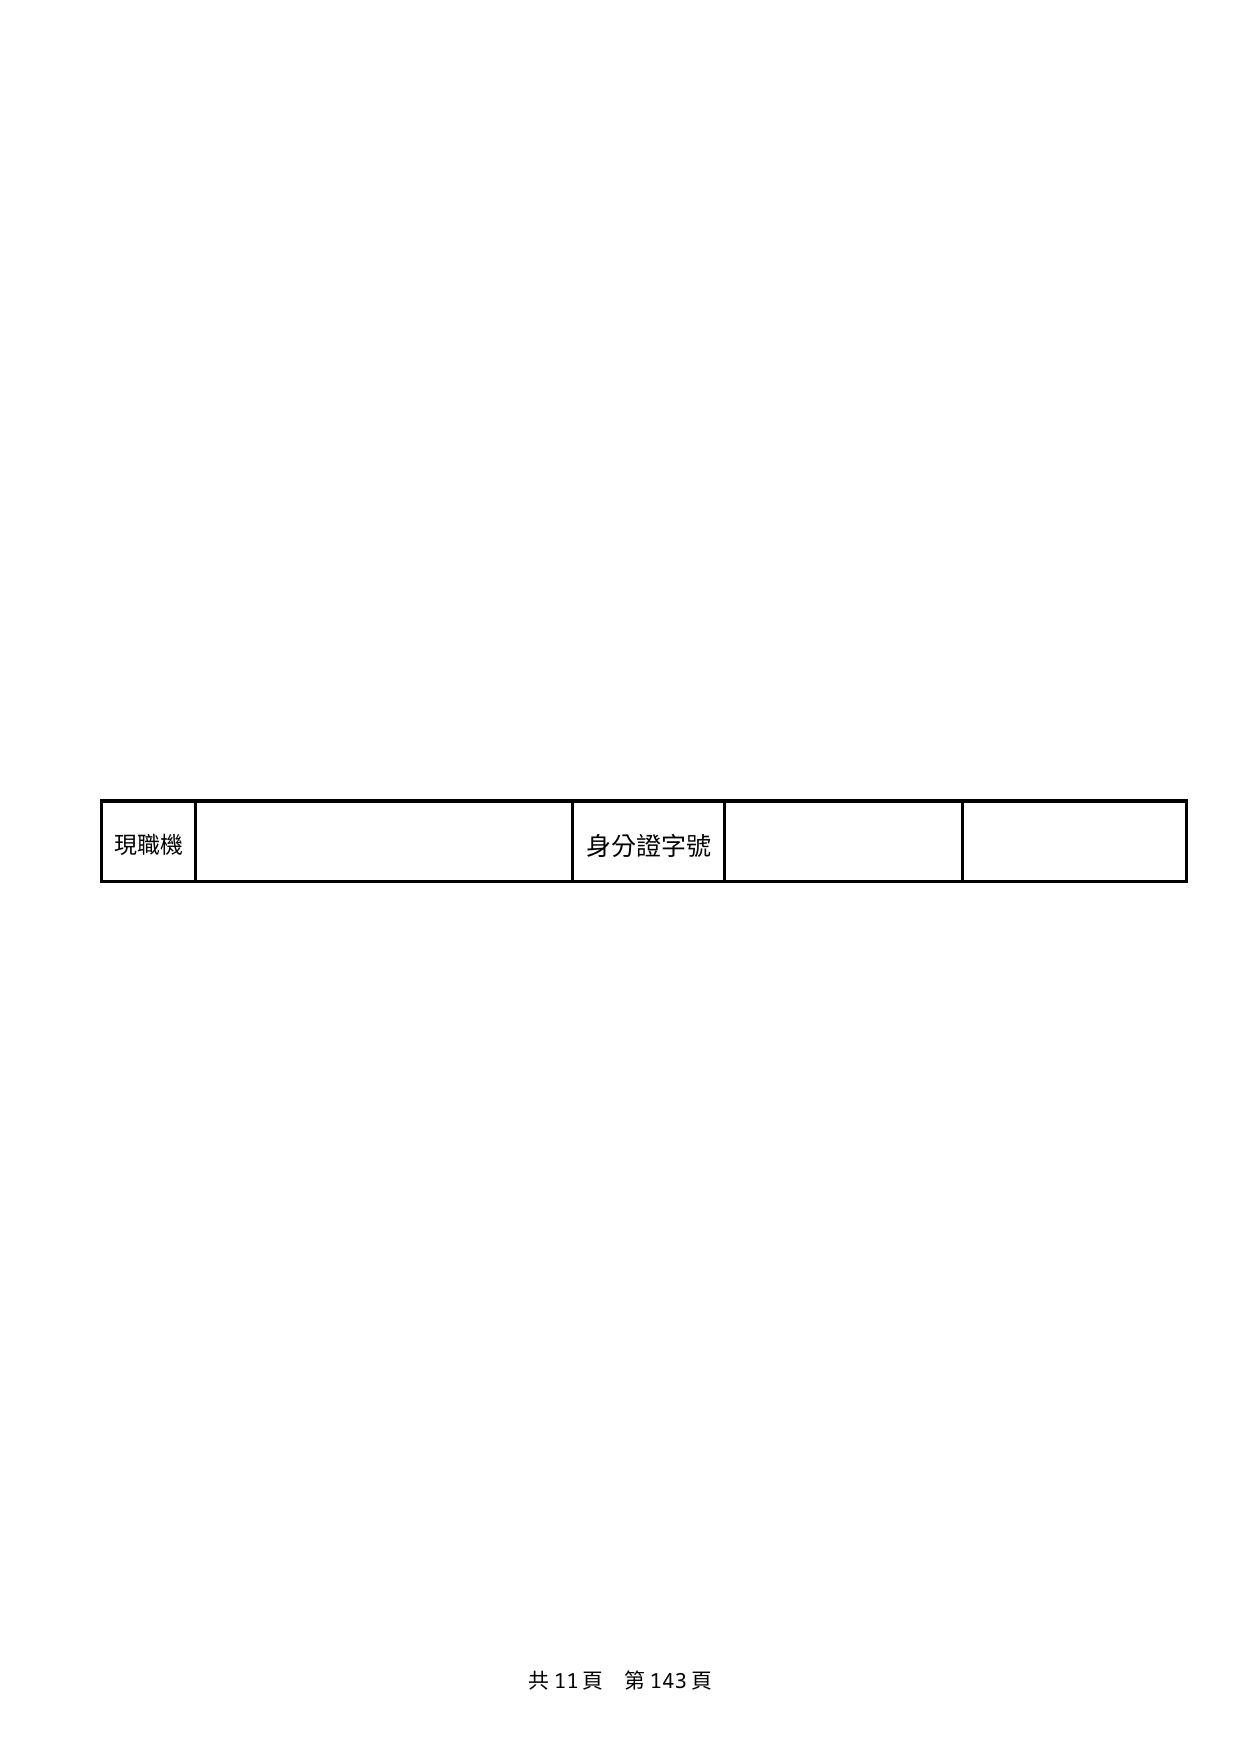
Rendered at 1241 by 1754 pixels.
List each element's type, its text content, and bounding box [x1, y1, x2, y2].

table_cell 身分證字號 [574, 803, 723, 880]
table_header 照 片 [964, 803, 1185, 880]
table_cell [726, 803, 961, 880]
table_cell 現職機關學校 [103, 803, 194, 880]
table_cell [197, 803, 571, 880]
